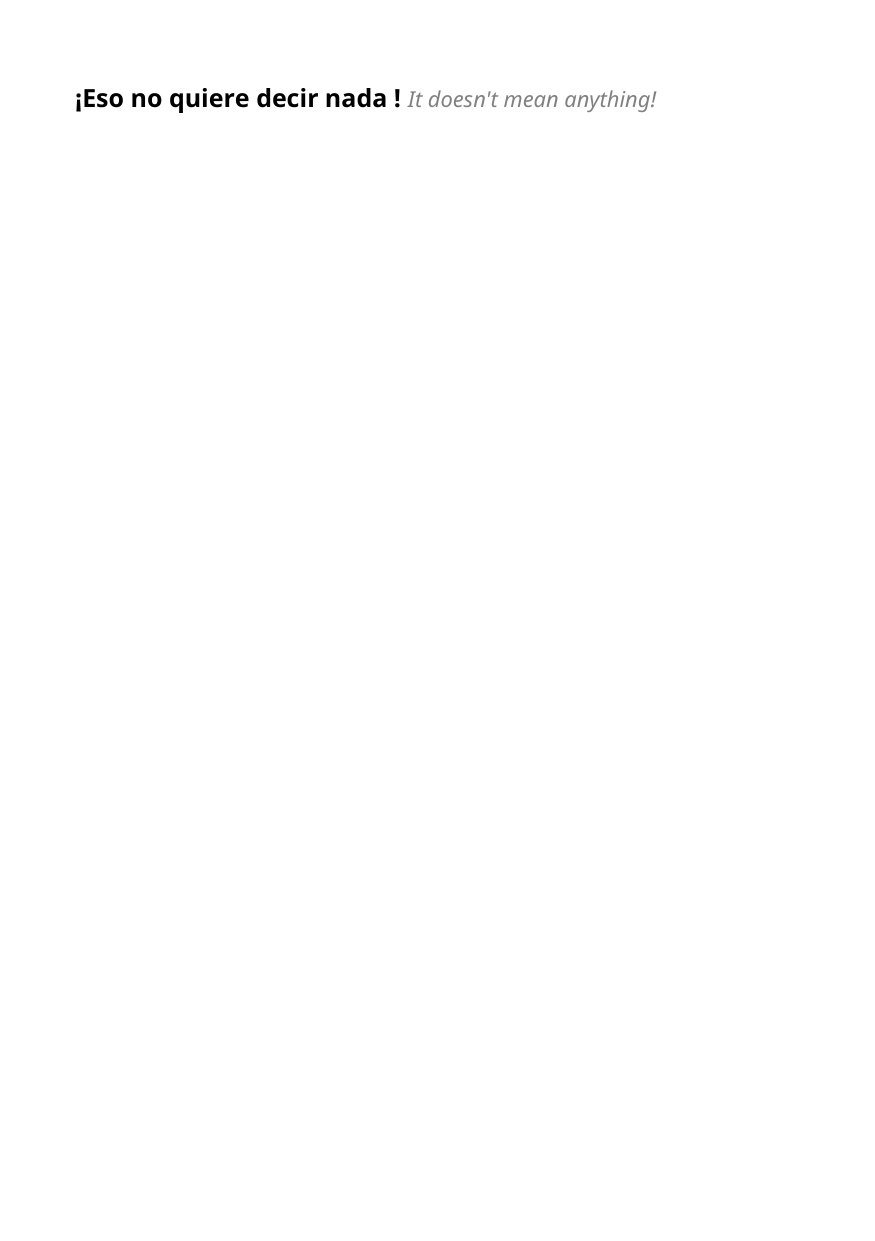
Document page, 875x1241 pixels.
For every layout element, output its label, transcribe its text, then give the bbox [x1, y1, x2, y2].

text ¡Eso no quiere decir nada ! It doesn't mean anything! [75, 81, 799, 115]
